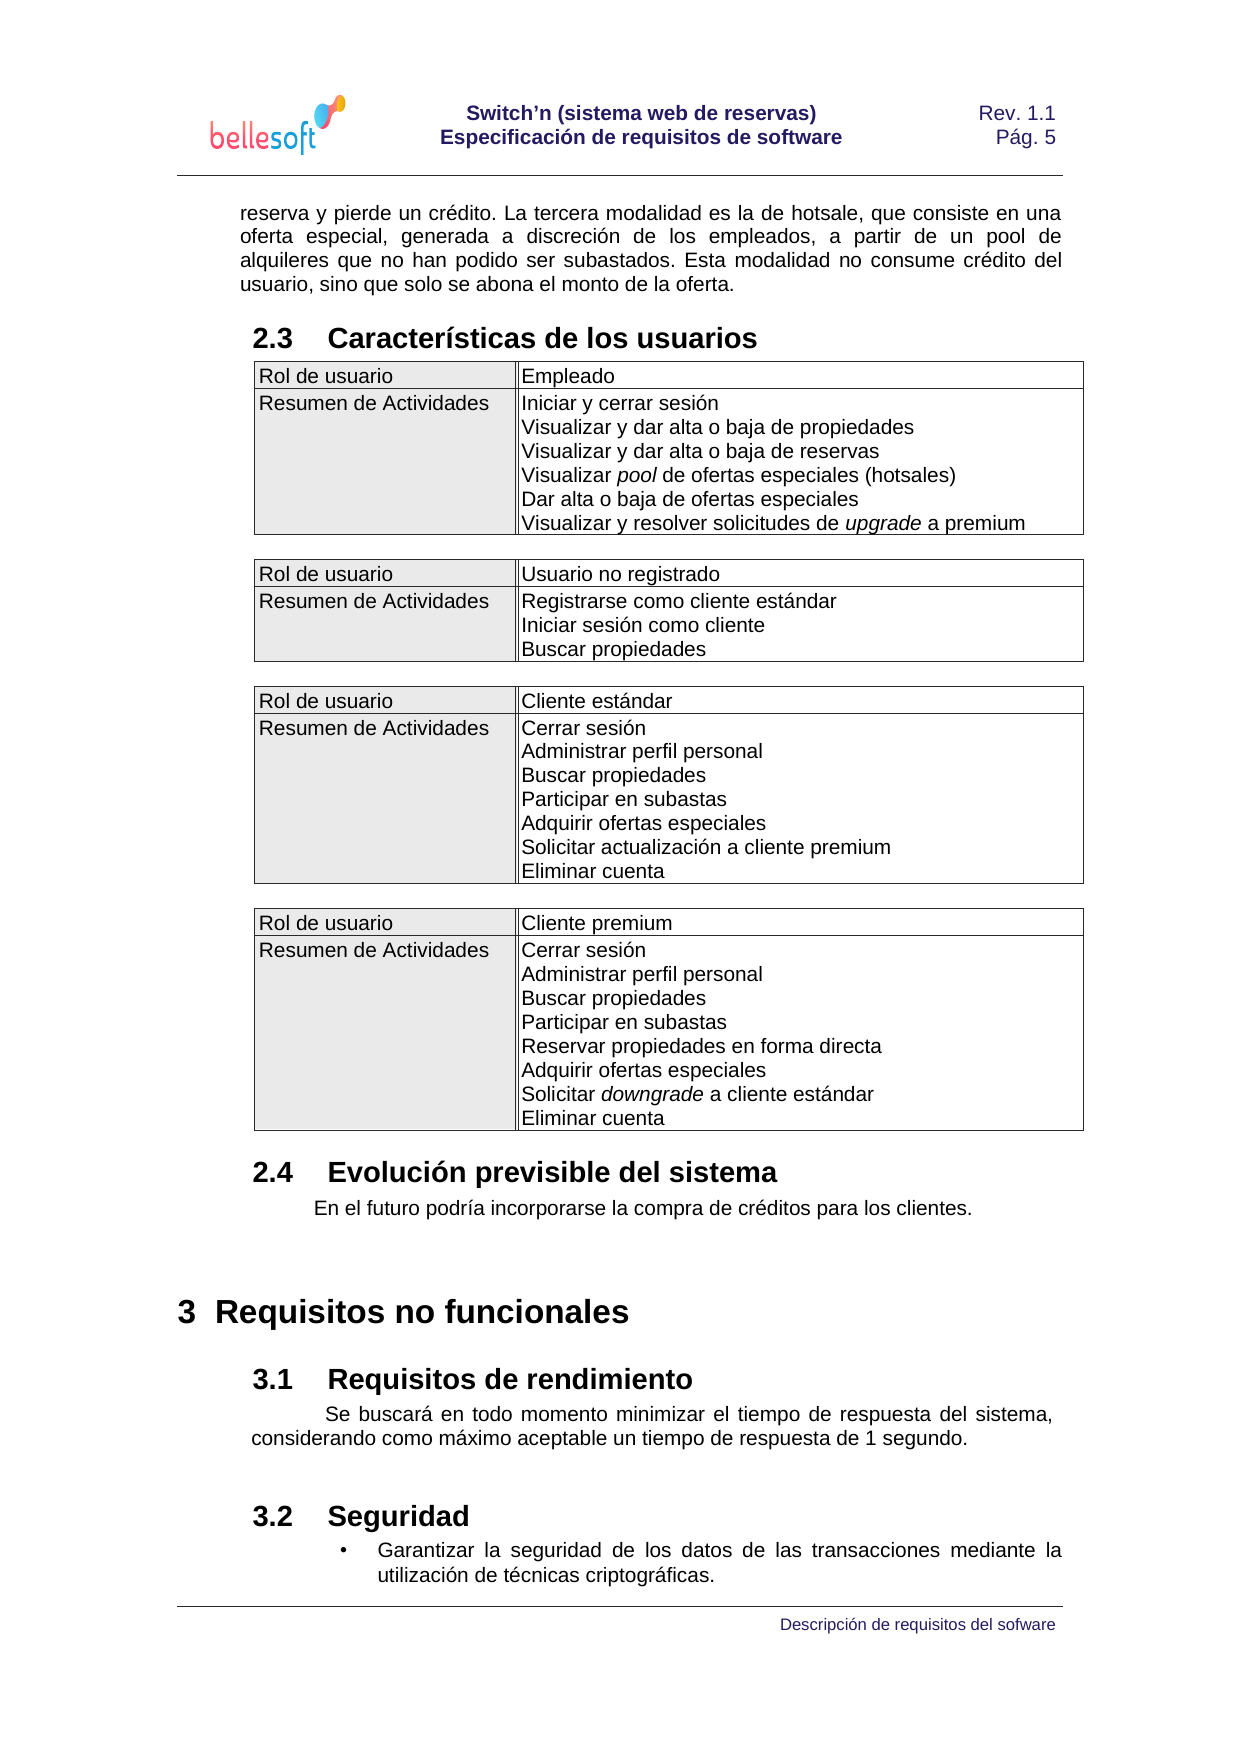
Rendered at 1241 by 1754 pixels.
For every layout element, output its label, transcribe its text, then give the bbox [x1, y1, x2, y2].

table_header Empleado [519, 362, 1083, 388]
table_cell Resumen de Actividades [255, 587, 515, 661]
list Garantizar la seguridad de los datos de las transacciones mediante la utilización de técnicas criptográficas. [340, 1538, 1063, 1586]
subtitle Requisitos no funcionales [177, 1292, 1063, 1331]
table_header Rol de usuario [255, 560, 515, 586]
table_header Cliente premium [519, 909, 1083, 935]
table_header Cliente estándar [519, 687, 1083, 713]
table_cell Resumen de Actividades [255, 936, 515, 1129]
table_cell Cerrar sesión Administrar perfil personal Buscar propiedades Participar en subastas Adquirir ofertas especiales Solicitar actualización a cliente premium Eliminar cuenta [519, 714, 1083, 883]
table_cell Registrarse como cliente estándar Iniciar sesión como cliente Buscar propiedades [519, 587, 1083, 661]
table_header Usuario no registrado [519, 560, 1083, 586]
subtitle Requisitos de rendimiento [252, 1362, 1063, 1395]
subtitle Características de los usuarios [252, 321, 1063, 355]
table_cell Resumen de Actividades [255, 714, 515, 883]
table_header Rol de usuario [255, 909, 515, 935]
subtitle Evolución previsible del sistema [252, 1156, 1063, 1189]
table_header Rol de usuario [255, 362, 515, 388]
text En el futuro podría incorporarse la compra de créditos para los clientes. [240, 1195, 1063, 1219]
table_header Rol de usuario [255, 687, 515, 713]
picture [186, 81, 370, 169]
table_cell Cerrar sesión Administrar perfil personal Buscar propiedades Participar en subastas Reservar propiedades en forma directa Adquirir ofertas especiales Solicitar downgrade a cliente estándar Eliminar cuenta [519, 936, 1083, 1129]
text Se buscará en todo momento minimizar el tiempo de respuesta del sistema, considerando como máximo aceptable un tiempo de respuesta de 1 segundo. [177, 1402, 1063, 1449]
subtitle Seguridad [252, 1498, 1063, 1532]
text reserva y pierde un crédito. La tercera modalidad es la de hotsale, que consiste en una oferta especial, generada a discreción de los empleados, a partir de un pool de alquileres que no han podido ser subastados. Esta modalidad no consume crédito del usuario, sino que solo se abona el monto de la oferta. [240, 200, 1063, 296]
table_cell Iniciar y cerrar sesión Visualizar y dar alta o baja de propiedades Visualizar y dar alta o baja de reservas Visualizar pool de ofertas especiales (hotsales) Dar alta o baja de ofertas especiales Visualizar y resolver solicitudes de upgrade a premium [519, 389, 1083, 534]
table_cell Resumen de Actividades [255, 389, 515, 534]
